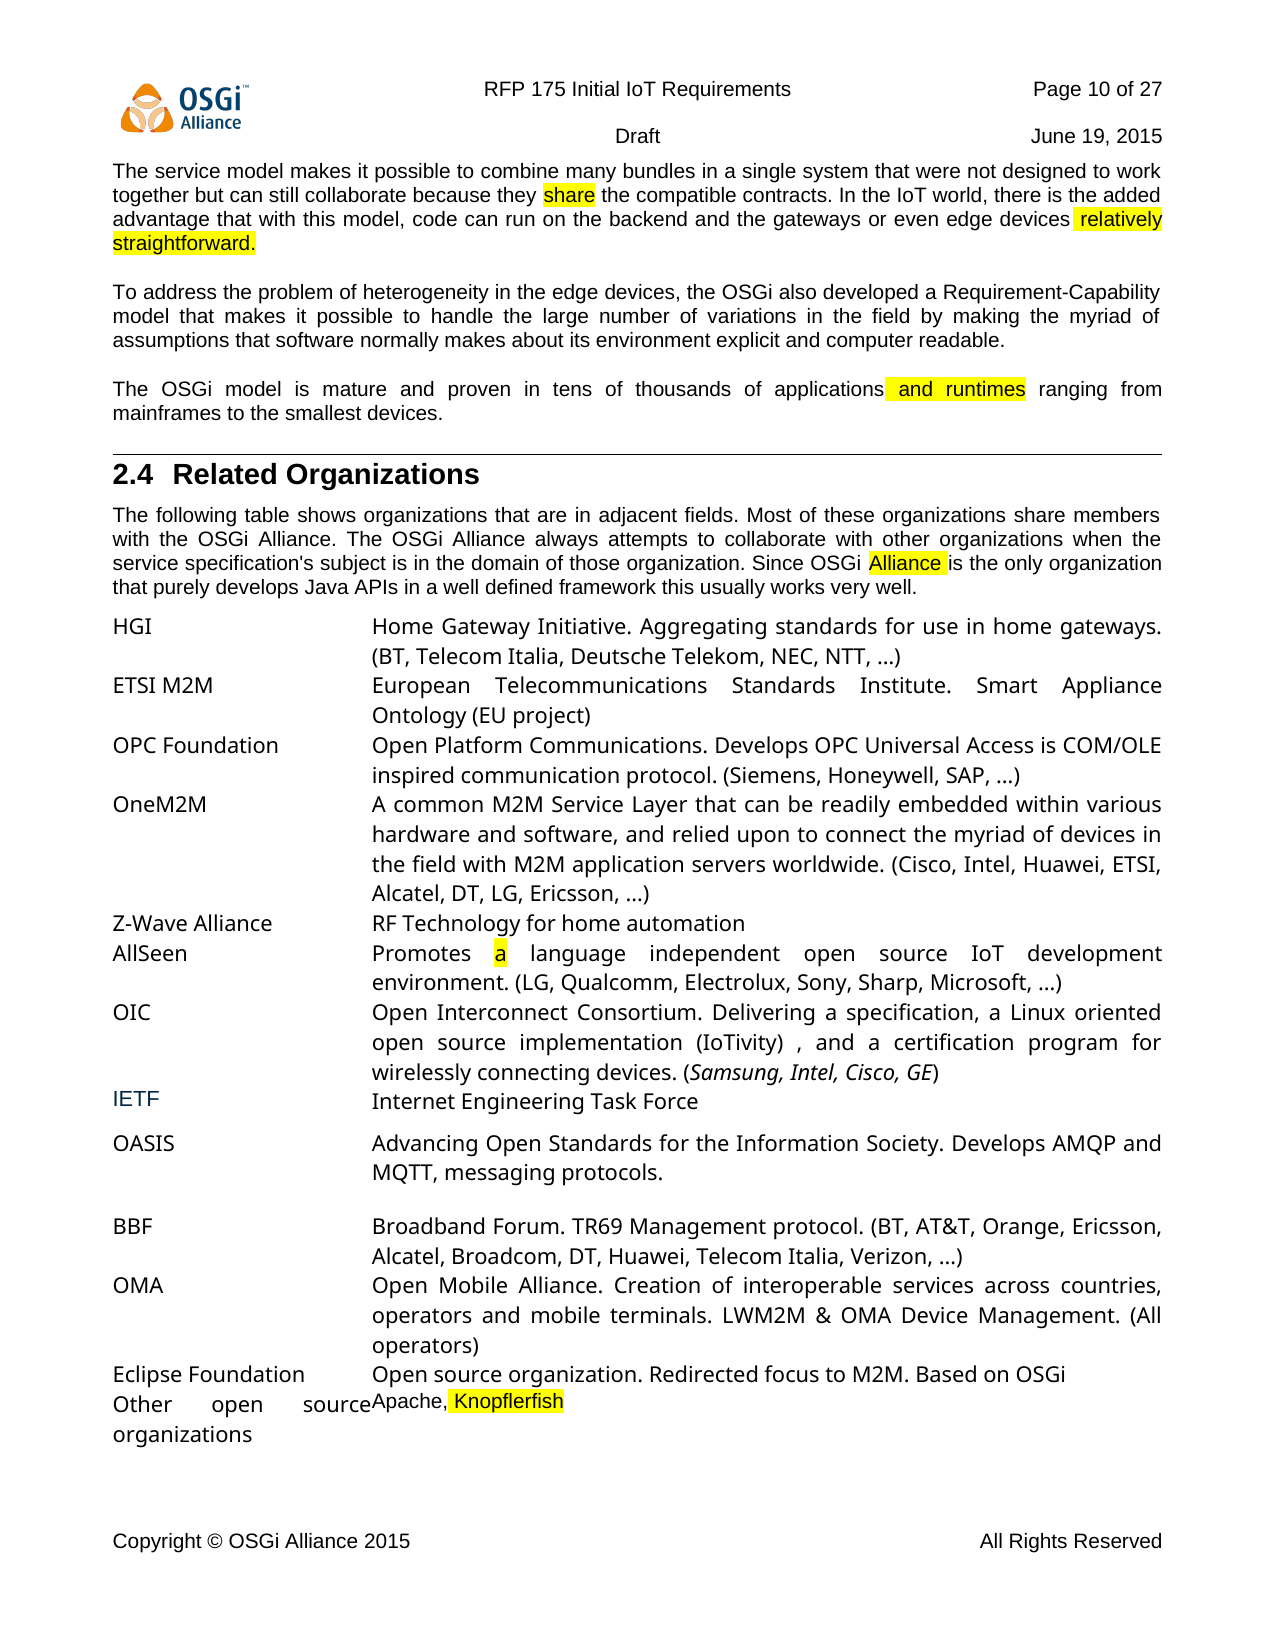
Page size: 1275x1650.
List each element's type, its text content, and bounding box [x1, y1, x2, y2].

table_cell Z-Wave Alliance [113, 908, 372, 938]
table_cell OneM2M [113, 789, 372, 908]
text The following table shows organizations that are in adjacent fields. Most of these organizations share members with the OSGi Alliance. The OSGi Alliance always attempts to collaborate with other organizations when the service specification's subject is in the domain of those organization. Since OSGi Alliance is the only organization that purely develops Java APIs in a well defined framework this usually works very well. [112, 503, 1162, 599]
text The OSGi model is mature and proven in tens of thousands of applications and runtimes ranging from mainframes to the smallest devices. [112, 377, 1162, 424]
table_cell Apache, Knopflerfish [372, 1389, 1162, 1448]
table_cell AllSeen [113, 938, 372, 997]
table_header HGI [113, 611, 372, 671]
table_cell Open source organization. Redirected focus to M2M. Based on OSGi [372, 1360, 1162, 1389]
table_cell Other open source organizations [113, 1389, 372, 1448]
table_cell Broadband Forum. TR69 Management protocol. (BT, AT&T, Orange, Ericsson, Alcatel, Broadcom, DT, Huawei, Telecom Italia, Verizon, …) [372, 1211, 1162, 1270]
table_cell A common M2M Service Layer that can be readily embedded within various hardware and software, and relied upon to connect the myriad of devices in the field with M2M application servers worldwide. (Cisco, Intel, Huawei, ETSI, Alcatel, DT, LG, Ericsson, …) [372, 789, 1162, 908]
table_cell Open Interconnect Consortium. Delivering a specification, a Linux oriented open source implementation (IoTivity) , and a certification program for wirelessly connecting devices. (Samsung, Intel, Cisco, GE) [372, 997, 1162, 1086]
table_cell OPC Foundation [113, 730, 372, 789]
text The service model makes it possible to combine many bundles in a single system that were not designed to work together but can still collaborate because they share the compatible contracts. In the IoT world, there is the added advantage that with this model, code can run on the backend and the gateways or even edge devices relatively straightforward. [112, 159, 1162, 255]
table_cell OIC [113, 997, 372, 1086]
picture [113, 76, 257, 140]
text To address the problem of heterogeneity in the edge devices, the OSGi also developed a Requirement-Capability model that makes it possible to handle the large number of variations in the field by making the myriad of assumptions that software normally makes about its environment explicit and computer readable. [112, 280, 1162, 352]
table_cell OASIS [113, 1128, 372, 1211]
table_cell IETF [113, 1086, 372, 1128]
table_cell Open Platform Communications. Develops OPC Universal Access is COM/OLE inspired communication protocol. (Siemens, Honeywell, SAP, …) [372, 730, 1162, 789]
table_cell Eclipse Foundation [113, 1360, 372, 1389]
table_cell OMA [113, 1270, 372, 1359]
table_header Home Gateway Initiative. Aggregating standards for use in home gateways. (BT, Telecom Italia, Deutsche Telekom, NEC, NTT, …) [372, 611, 1162, 671]
table_cell Internet Engineering Task Force [372, 1086, 1162, 1128]
table_cell Advancing Open Standards for the Information Society. Develops AMQP and MQTT, messaging protocols. [372, 1128, 1162, 1211]
table_cell European Telecommunications Standards Institute. Smart Appliance Ontology (EU project) [372, 671, 1162, 730]
table_cell Promotes a language independent open source IoT development environment. (LG, Qualcomm, Electrolux, Sony, Sharp, Microsoft, …) [372, 938, 1162, 997]
table_cell Open Mobile Alliance. Creation of interoperable services across countries, operators and mobile terminals. LWM2M & OMA Device Management. (All operators) [372, 1270, 1162, 1359]
table_cell RF Technology for home automation [372, 908, 1162, 938]
subtitle Related Organizations [112, 455, 1162, 490]
table_cell ETSI M2M [113, 671, 372, 730]
table_cell BBF [113, 1211, 372, 1270]
